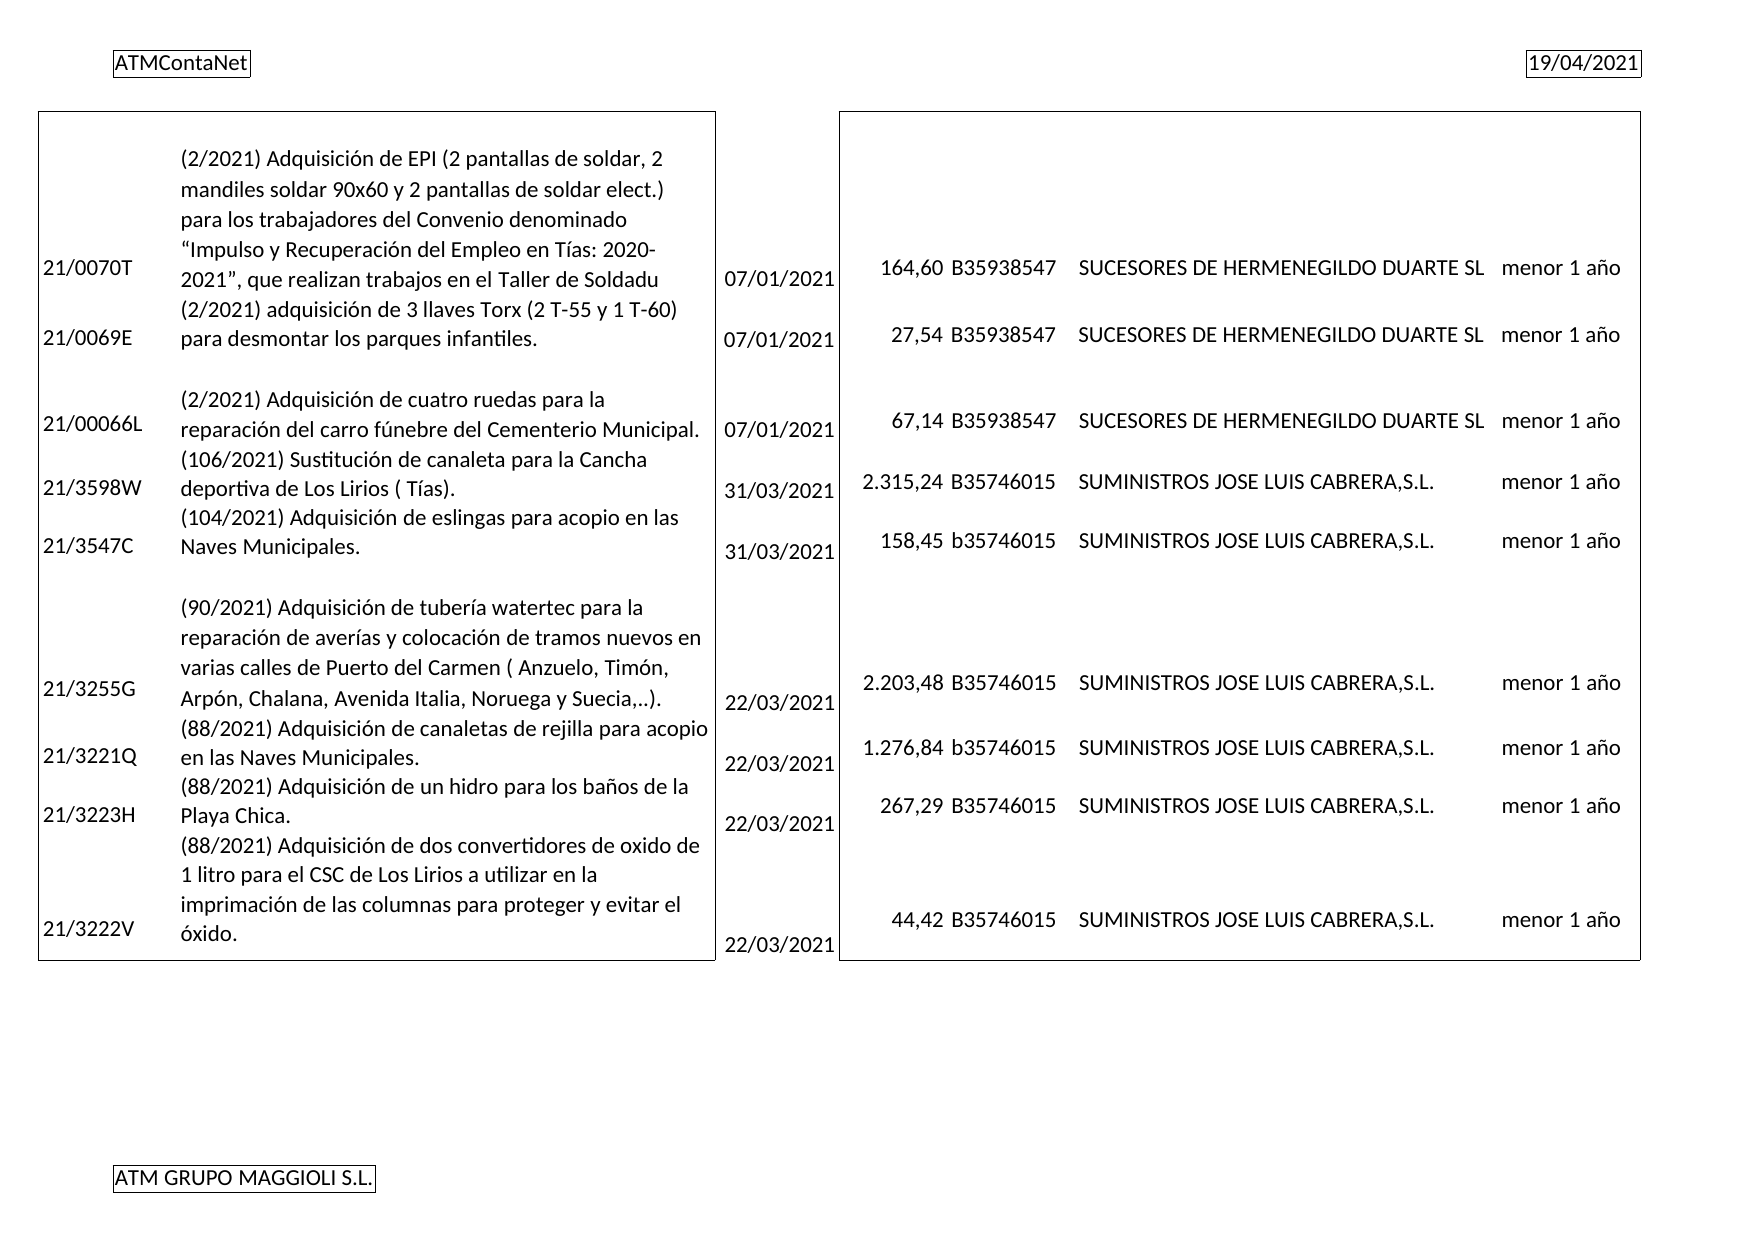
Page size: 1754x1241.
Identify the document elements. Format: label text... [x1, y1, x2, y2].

text 31/03/2021 [721, 476, 837, 504]
table_cell 21/3598W [39, 445, 174, 502]
table_cell B35746015 [947, 764, 1073, 820]
table_cell B35746015 [947, 440, 1073, 496]
table_cell menor 1 año [1498, 822, 1637, 939]
table_cell SUMINISTROS JOSE LUIS CABRERA,S.L. [1075, 822, 1496, 939]
table_header 21/0070T [39, 114, 174, 293]
table_cell 21/3255G [39, 562, 174, 712]
table_cell b35746015 [947, 706, 1073, 762]
table_cell b35746015 [947, 498, 1073, 554]
text 22/03/2021 [722, 749, 838, 777]
table_cell (88/2021) Adquisición de un hidro para los baños de la Playa Chica. [176, 772, 712, 829]
table_cell B35746015 [947, 822, 1073, 939]
table_cell B35938547 [947, 351, 1073, 438]
table_cell 67,14 [840, 351, 945, 438]
table_cell menor 1 año [1498, 764, 1637, 820]
table_cell 21/00066L [39, 354, 174, 443]
table_cell (104/2021) Adquisición de eslingas para acopio en las Naves Municipales. [176, 504, 712, 560]
table_header 164,60 [840, 114, 945, 291]
table_cell SUMINISTROS JOSE LUIS CABRERA,S.L. [1075, 557, 1496, 703]
table_cell 1.276,84 [840, 706, 945, 762]
table_cell 267,29 [840, 764, 945, 820]
table_cell menor 1 año [1498, 293, 1637, 349]
text 22/03/2021 [722, 930, 837, 958]
table_cell SUMINISTROS JOSE LUIS CABRERA,S.L. [1075, 706, 1496, 762]
table_cell (2/2021) Adquisición de cuatro ruedas para la reparación del carro fúnebre del Cementerio Municipal. [176, 354, 712, 443]
table_cell SUCESORES DE HERMENEGILDO DUARTE SL [1075, 293, 1496, 349]
table_cell menor 1 año [1498, 706, 1637, 762]
table_cell menor 1 año [1498, 351, 1637, 438]
table_header menor 1 año [1498, 114, 1637, 291]
text 31/03/2021 [722, 537, 838, 565]
table_cell 27,54 [840, 293, 945, 349]
table_cell 21/3547C [39, 504, 174, 560]
table_cell B35938547 [947, 293, 1073, 349]
table_cell 21/3221Q [39, 714, 174, 770]
table_cell 21/3222V [39, 831, 174, 947]
table_cell (2/2021) adquisición de 3 llaves Torx (2 T-55 y 1 T-60) para desmontar los parques infantiles. [176, 296, 712, 352]
table_cell menor 1 año [1498, 498, 1637, 554]
table_cell SUMINISTROS JOSE LUIS CABRERA,S.L. [1075, 764, 1496, 820]
table_cell SUMINISTROS JOSE LUIS CABRERA,S.L. [1075, 440, 1496, 496]
table_cell SUCESORES DE HERMENEGILDO DUARTE SL [1075, 351, 1496, 438]
table_header SUCESORES DE HERMENEGILDO DUARTE SL [1075, 114, 1496, 291]
text 07/01/2021 [722, 416, 837, 444]
table_cell 21/3223H [39, 772, 174, 829]
table_cell 2.203,48 [840, 557, 945, 703]
table_cell 21/0069E [39, 296, 174, 352]
table_cell 158,45 [840, 498, 945, 554]
text 22/03/2021 [722, 688, 838, 716]
text [39, 112, 715, 960]
table_cell menor 1 año [1498, 557, 1637, 703]
text [840, 112, 1640, 960]
table_cell (88/2021) Adquisición de canaletas de rejilla para acopio en las Naves Municipales. [176, 714, 712, 770]
table_cell (90/2021) Adquisición de tubería watertec para la reparación de averías y colocación de tramos nuevos en varias calles de Puerto del Carmen ( Anzuelo, Timón, Arpón, Chalana, Avenida Italia, Noruega y Suecia,..). [176, 562, 712, 712]
table_cell B35746015 [947, 557, 1073, 703]
table_header (2/2021) Adquisición de EPI (2 pantallas de soldar, 2 mandiles soldar 90x60 y 2 pantallas de soldar elect.) para los trabajadores del Convenio denominado “Impulso y Recuperación del Empleo en Tías: 2020- 2021”, que realizan trabajos en el Taller de Soldadu [176, 114, 712, 293]
table_cell (106/2021) Sustitución de canaleta para la Cancha deportiva de Los Lirios ( Tías). [176, 445, 712, 502]
table_header B35938547 [947, 114, 1073, 291]
table_cell SUMINISTROS JOSE LUIS CABRERA,S.L. [1075, 498, 1496, 554]
table_cell 44,42 [840, 822, 945, 939]
table_cell menor 1 año [1498, 440, 1637, 496]
table_cell (88/2021) Adquisición de dos convertidores de oxido de 1 litro para el CSC de Los Lirios a utilizar en la imprimación de las columnas para proteger y evitar el óxido. [176, 831, 712, 947]
text 22/03/2021 [722, 809, 837, 837]
text 07/01/2021 [721, 325, 837, 353]
table_cell 2.315,24 [840, 440, 945, 496]
text 07/01/2021 [722, 264, 837, 292]
